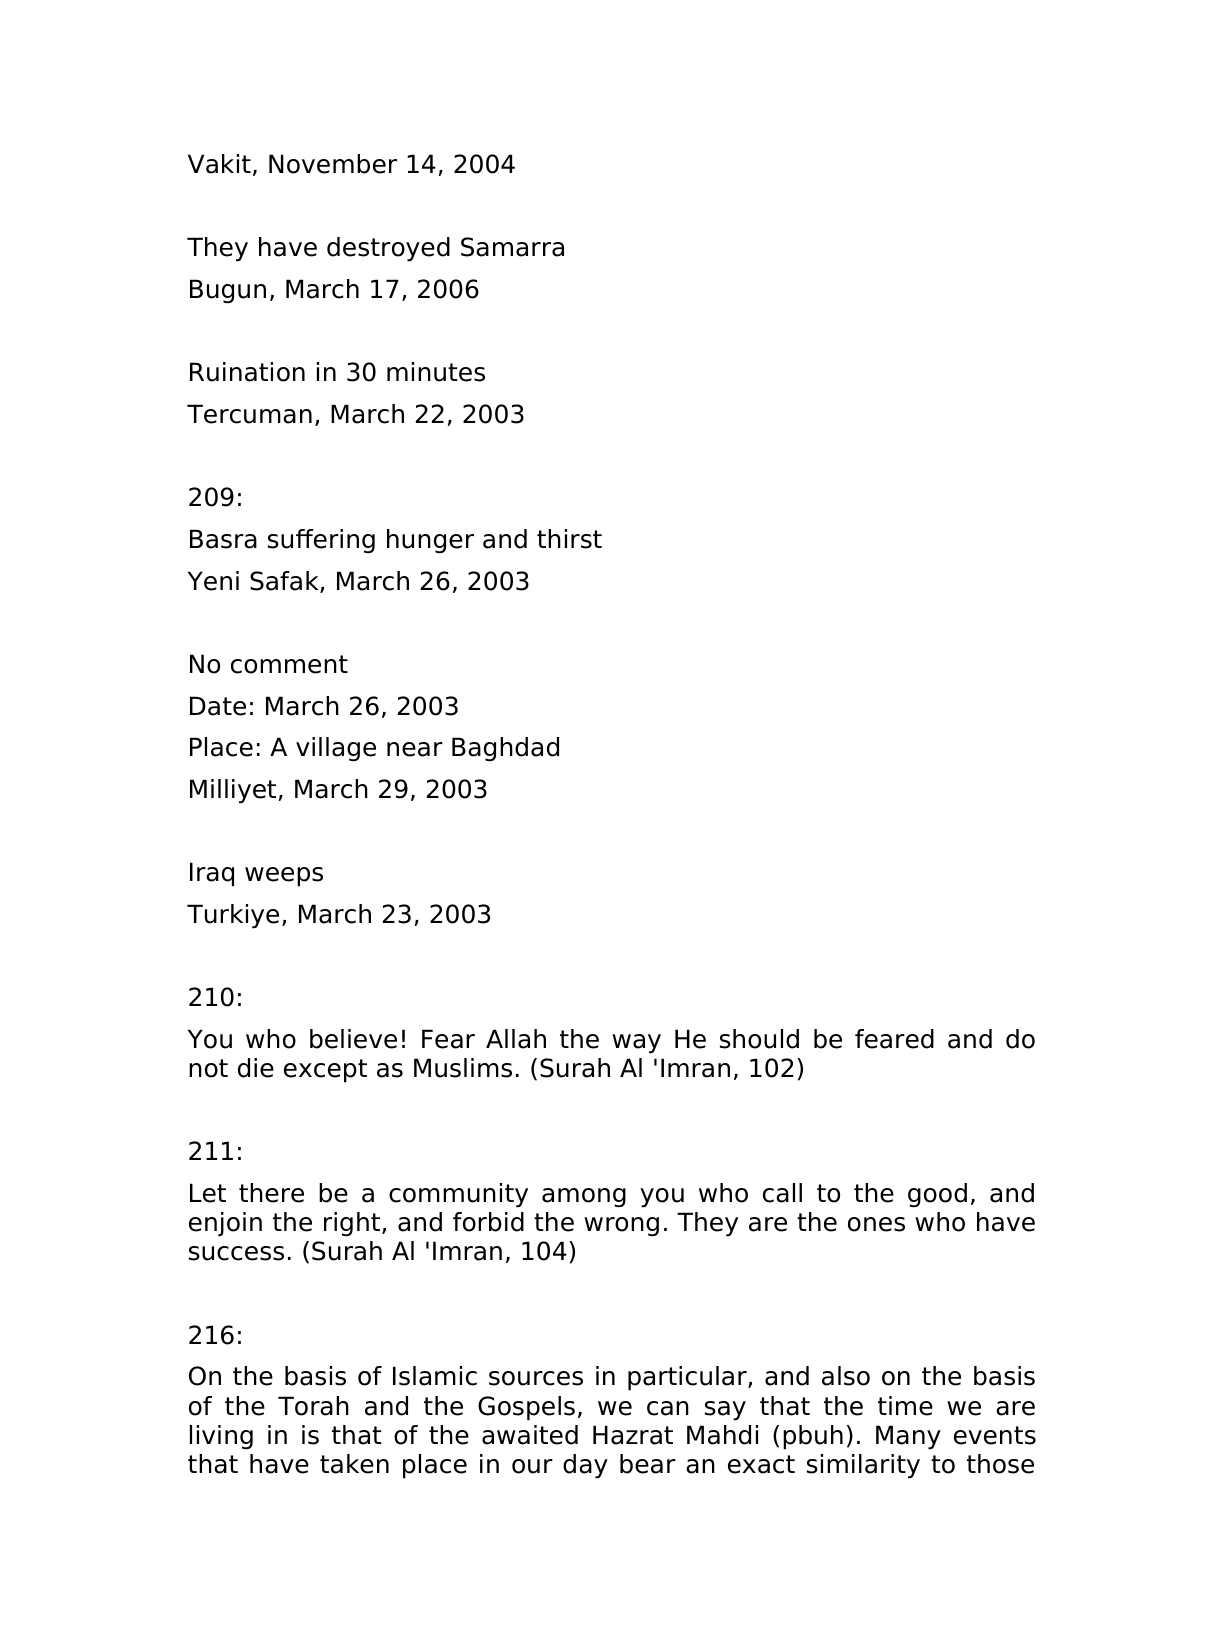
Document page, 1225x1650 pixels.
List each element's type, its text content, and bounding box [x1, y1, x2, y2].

text 216: [187, 1321, 1037, 1350]
text 210: [187, 983, 1037, 1012]
text Place: A village near Baghdad [187, 733, 1037, 762]
text Let there be a community among you who call to the good, and enjoin the right, and forbid the wrong. They are the ones who have success. (Surah Al 'Imran, 104) [187, 1179, 1037, 1267]
text 211: [187, 1137, 1037, 1167]
text Vakit, November 14, 2004 [187, 150, 1037, 179]
text No comment [187, 650, 1037, 679]
text Turkiye, March 23, 2003 [187, 900, 1037, 929]
text They have destroyed Samarra [187, 233, 1037, 262]
text Milliyet, March 29, 2003 [187, 775, 1037, 804]
text Ruination in 30 minutes [187, 358, 1037, 387]
text You who believe! Fear Allah the way He should be feared and do not die except as Muslims. (Surah Al 'Imran, 102) [187, 1025, 1037, 1083]
text Tercuman, March 22, 2003 [187, 400, 1037, 429]
text 209: [187, 483, 1037, 512]
text Bugun, March 17, 2006 [187, 275, 1037, 304]
text Iraq weeps [187, 858, 1037, 887]
text On the basis of Islamic sources in particular, and also on the basis of the Torah and the Gospels, we can say that the time we are living in is that of the awaited Hazrat Mahdi (pbuh). Many events that have taken place in our day bear an exact similarity to those [187, 1362, 1037, 1479]
text Basra suffering hunger and thirst [187, 525, 1037, 554]
text Yeni Safak, March 26, 2003 [187, 567, 1037, 596]
text Date: March 26, 2003 [187, 692, 1037, 721]
